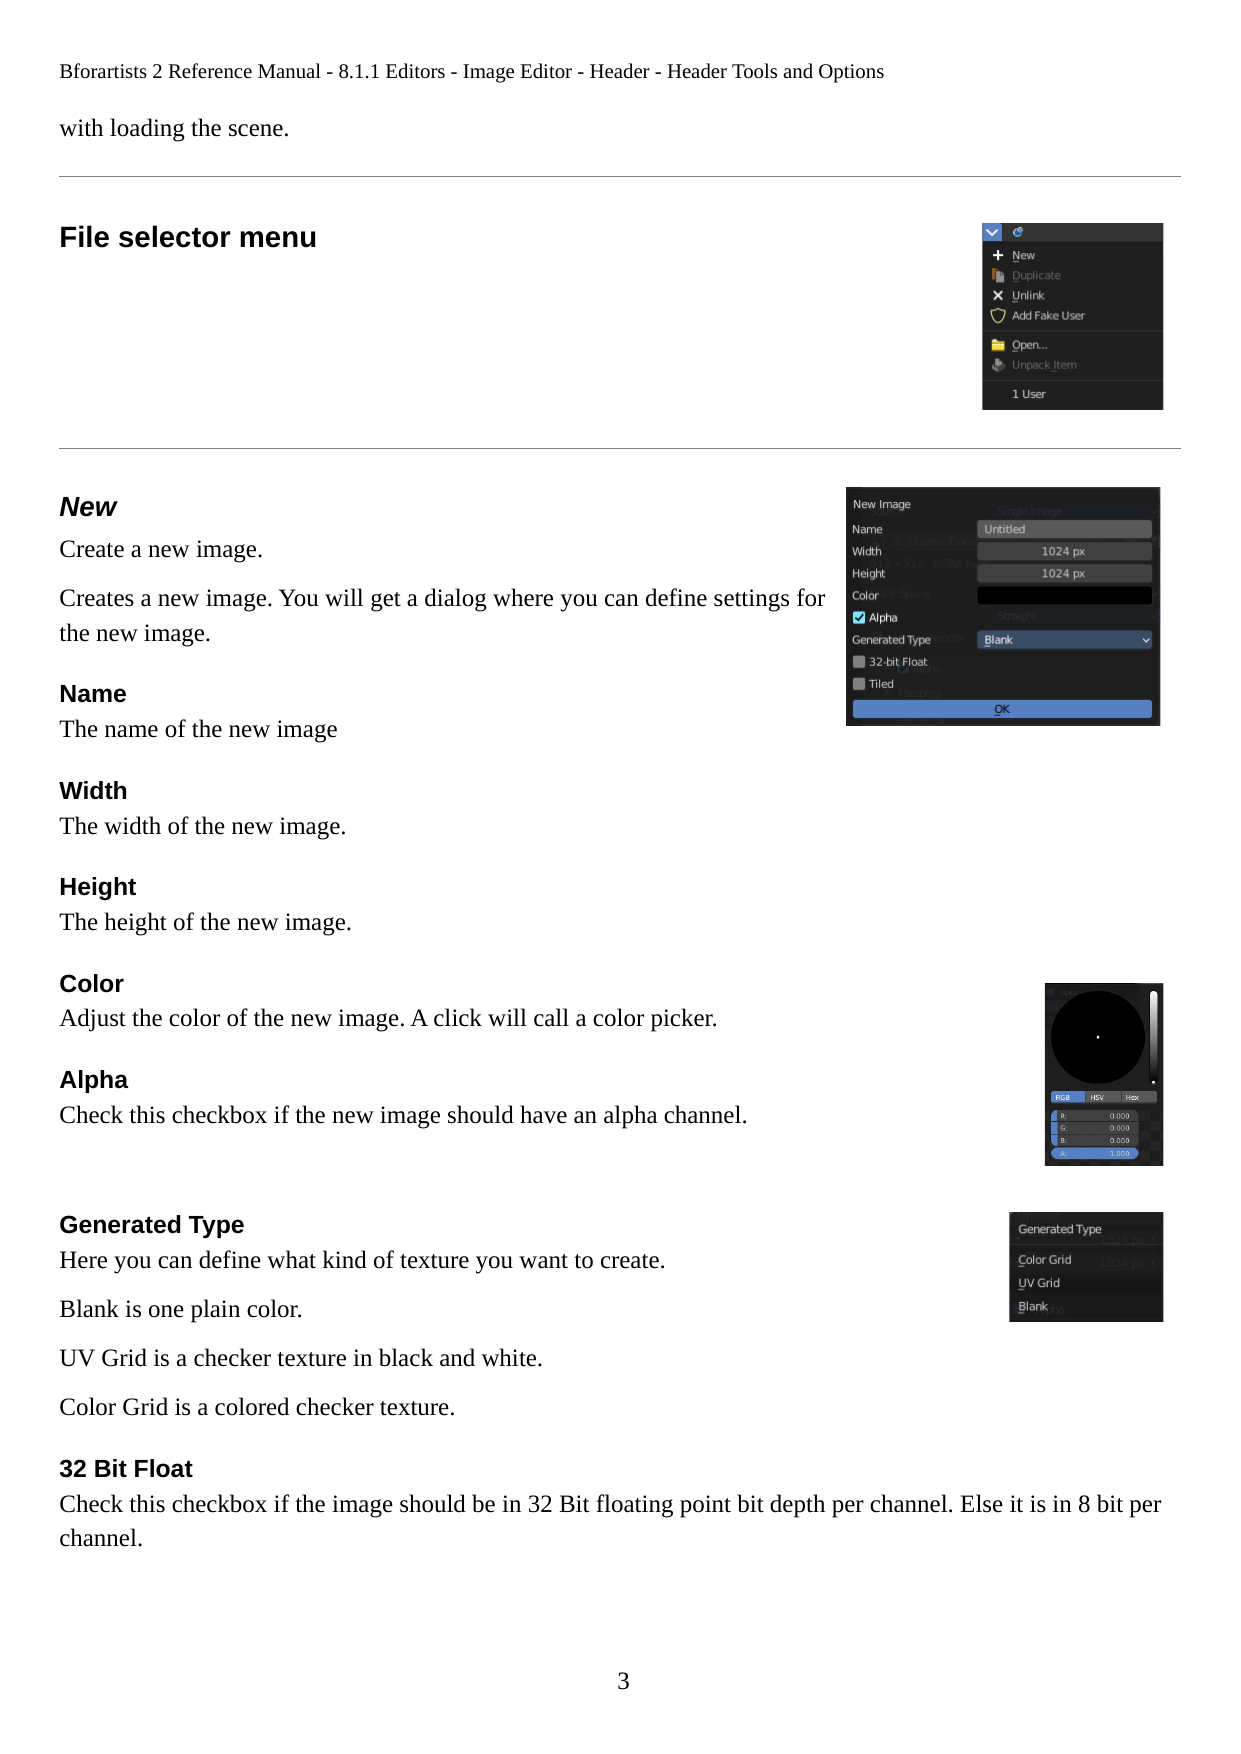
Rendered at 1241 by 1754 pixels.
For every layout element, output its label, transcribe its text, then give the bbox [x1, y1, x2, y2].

picture [1009, 1212, 1164, 1322]
subtitle [1161, 490, 1181, 522]
subtitle New [59, 490, 846, 522]
text Create a new image. [59, 534, 846, 563]
picture [1044, 983, 1164, 1166]
text Check this checkbox if the image should be in 32 Bit floating point bit depth per channel. Else it is in 8 bit per channel. [59, 1489, 1181, 1552]
text UV Grid is a checker texture in black and white. [59, 1343, 1181, 1372]
text The height of the new image. [59, 907, 1181, 936]
text The name of the new image [59, 714, 1181, 743]
subtitle File selector menu [59, 220, 1181, 254]
subtitle Height [59, 872, 1181, 901]
subtitle [1161, 679, 1181, 708]
text Adjust the color of the new image. A click will call a color picker. [59, 1003, 1044, 1032]
text Creates a new image. You will get a dialog where you can define settings for the new image. [59, 583, 846, 647]
picture [846, 487, 1161, 726]
subtitle 32 Bit Float [59, 1454, 1181, 1482]
subtitle [1164, 1065, 1181, 1093]
picture [982, 223, 1164, 410]
subtitle Color [59, 969, 1181, 997]
subtitle Alpha [59, 1065, 1044, 1093]
text The width of the new image. [59, 811, 1181, 839]
subtitle Width [59, 776, 1181, 804]
text with loading the scene. [59, 113, 1181, 141]
subtitle Generated Type [59, 1210, 1181, 1239]
text Color Grid is a colored checker texture. [59, 1392, 1181, 1421]
text Here you can define what kind of texture you want to create. [59, 1245, 1009, 1274]
text [1161, 534, 1181, 563]
subtitle Name [59, 679, 846, 708]
text Check this checkbox if the new image should have an alpha channel. [59, 1100, 1044, 1128]
text Blank is one plain color. [59, 1294, 1181, 1323]
